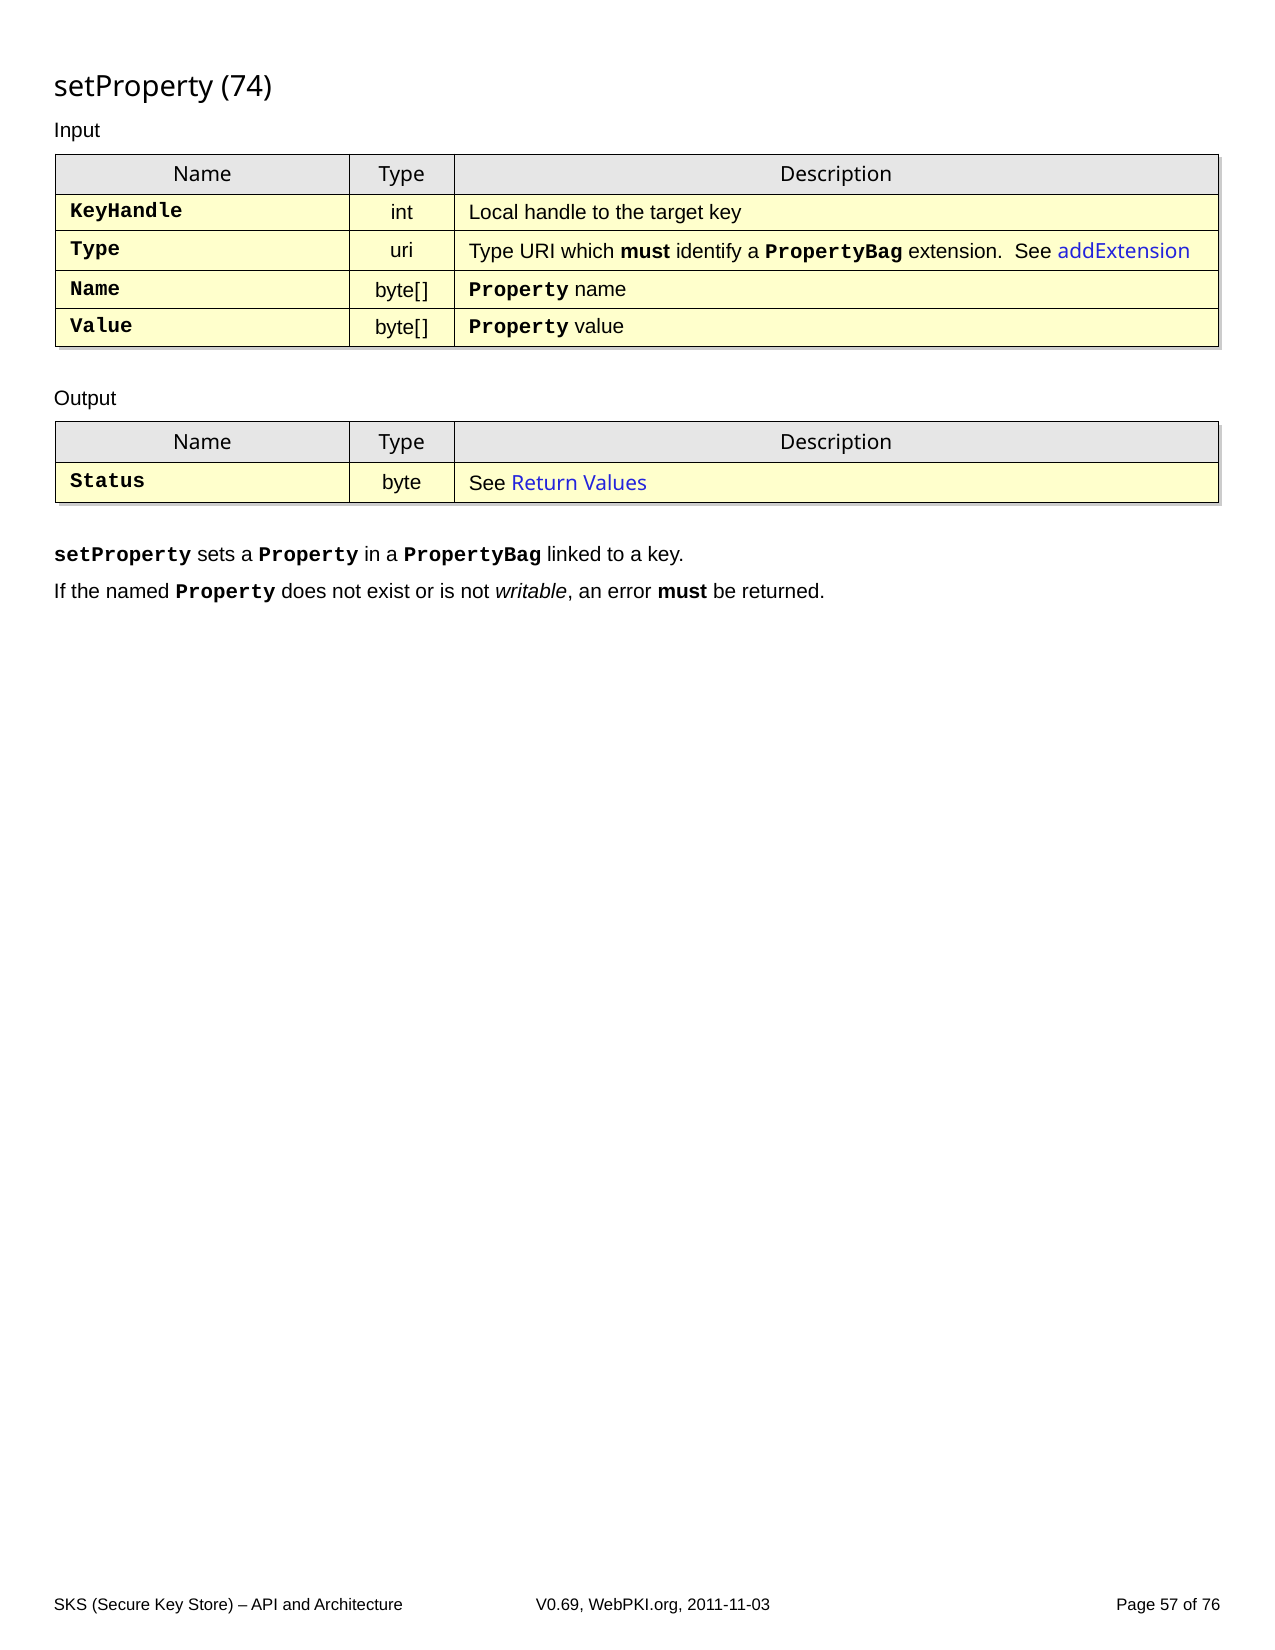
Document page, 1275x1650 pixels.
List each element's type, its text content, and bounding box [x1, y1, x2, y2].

table_header Type [350, 155, 454, 194]
subtitle setProperty (74) [54, 66, 1221, 105]
table_cell Value [56, 309, 349, 346]
text Output [54, 385, 1221, 409]
table_cell Name [56, 271, 349, 308]
table_cell byte [350, 463, 454, 502]
table_cell Local handle to the target key [455, 195, 1218, 230]
table_cell See Return Values [455, 463, 1218, 502]
table_cell KeyHandle [56, 195, 349, 230]
table_cell Type [56, 231, 349, 270]
table_cell Property value [455, 309, 1218, 346]
table_header Description [455, 422, 1218, 462]
text Input [54, 118, 1221, 142]
table_header Name [56, 422, 349, 462]
table_header Name [56, 155, 349, 194]
text If the named Property does not exist or is not writable, an error must be returned. [54, 579, 1221, 605]
table_cell uri [350, 231, 454, 270]
table_cell Status [56, 463, 349, 502]
text setProperty sets a Property in a PropertyBag linked to a key. [54, 541, 1221, 567]
table_cell int [350, 195, 454, 230]
table_header Description [455, 155, 1218, 194]
table_cell byte⁮[ ] [350, 309, 454, 346]
table_cell byte⁮[ ] [350, 271, 454, 308]
table_cell Type URI which must identify a PropertyBag extension. See addExtension [455, 231, 1218, 270]
table_cell Property name [455, 271, 1218, 308]
table_header Type [350, 422, 454, 462]
